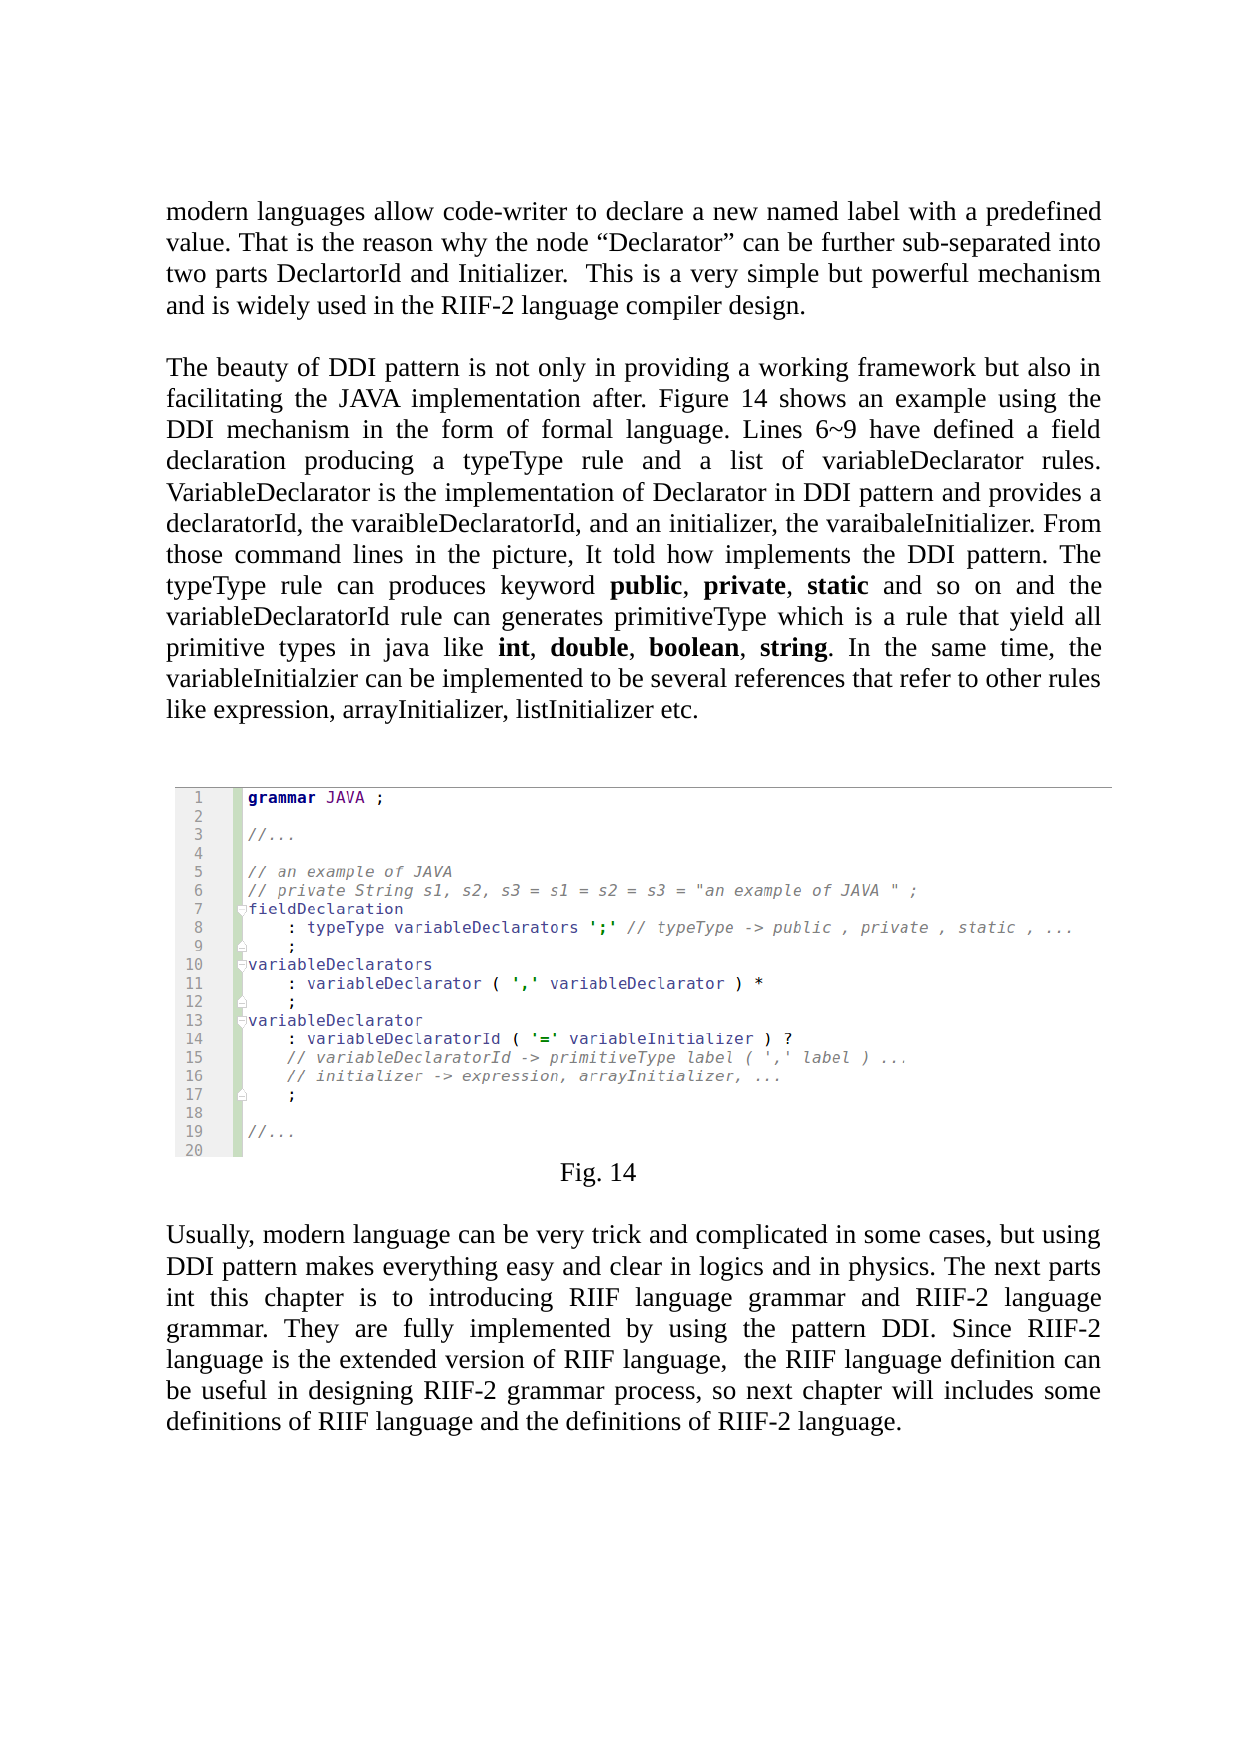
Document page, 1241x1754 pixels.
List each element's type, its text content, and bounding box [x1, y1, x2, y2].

text Fig. 14 [166, 1157, 1103, 1187]
picture [175, 787, 1112, 1157]
text The beauty of DDI pattern is not only in providing a working framework but also in facilitating the JAVA implementation after. Figure 14 shows an example using the DDI mechanism in the form of formal language. Lines 6~9 have defined a field declaration producing a typeType rule and a list of variableDeclarator rules. VariableDeclarator is the implementation of Declarator in DDI pattern and provides a declaratorId, the varaibleDeclaratorId, and an initializer, the varaibaleInitializer. From those command lines in the picture, It told how implements the DDI pattern. The typeType rule can produces keyword public, private, static and so on and the variableDeclaratorId rule can generates primitiveType which is a rule that yield all primitive types in java like int, double, boolean, string. In the same time, the variableInitialzier can be implemented to be several references that refer to other rules like expression, arrayInitializer, listInitializer etc. [166, 351, 1103, 725]
text Usually, modern language can be very trick and complicated in some cases, but using DDI pattern makes everything easy and clear in logics and in physics. The next parts int this chapter is to introducing RIIF language grammar and RIIF-2 language grammar. They are fully implemented by using the pattern DDI. Since RIIF-2 language is the extended version of RIIF language, the RIIF language definition can be useful in designing RIIF-2 grammar process, so next chapter will includes some definitions of RIIF language and the definitions of RIIF-2 language. [166, 1218, 1103, 1437]
text modern languages allow code-writer to declare a new named label with a predefined value. That is the reason why the node “Declarator” can be further sub-separated into two parts DeclartorId and Initializer. This is a very simple but powerful mechanism and is widely used in the RIIF-2 language compiler design. [166, 195, 1103, 320]
